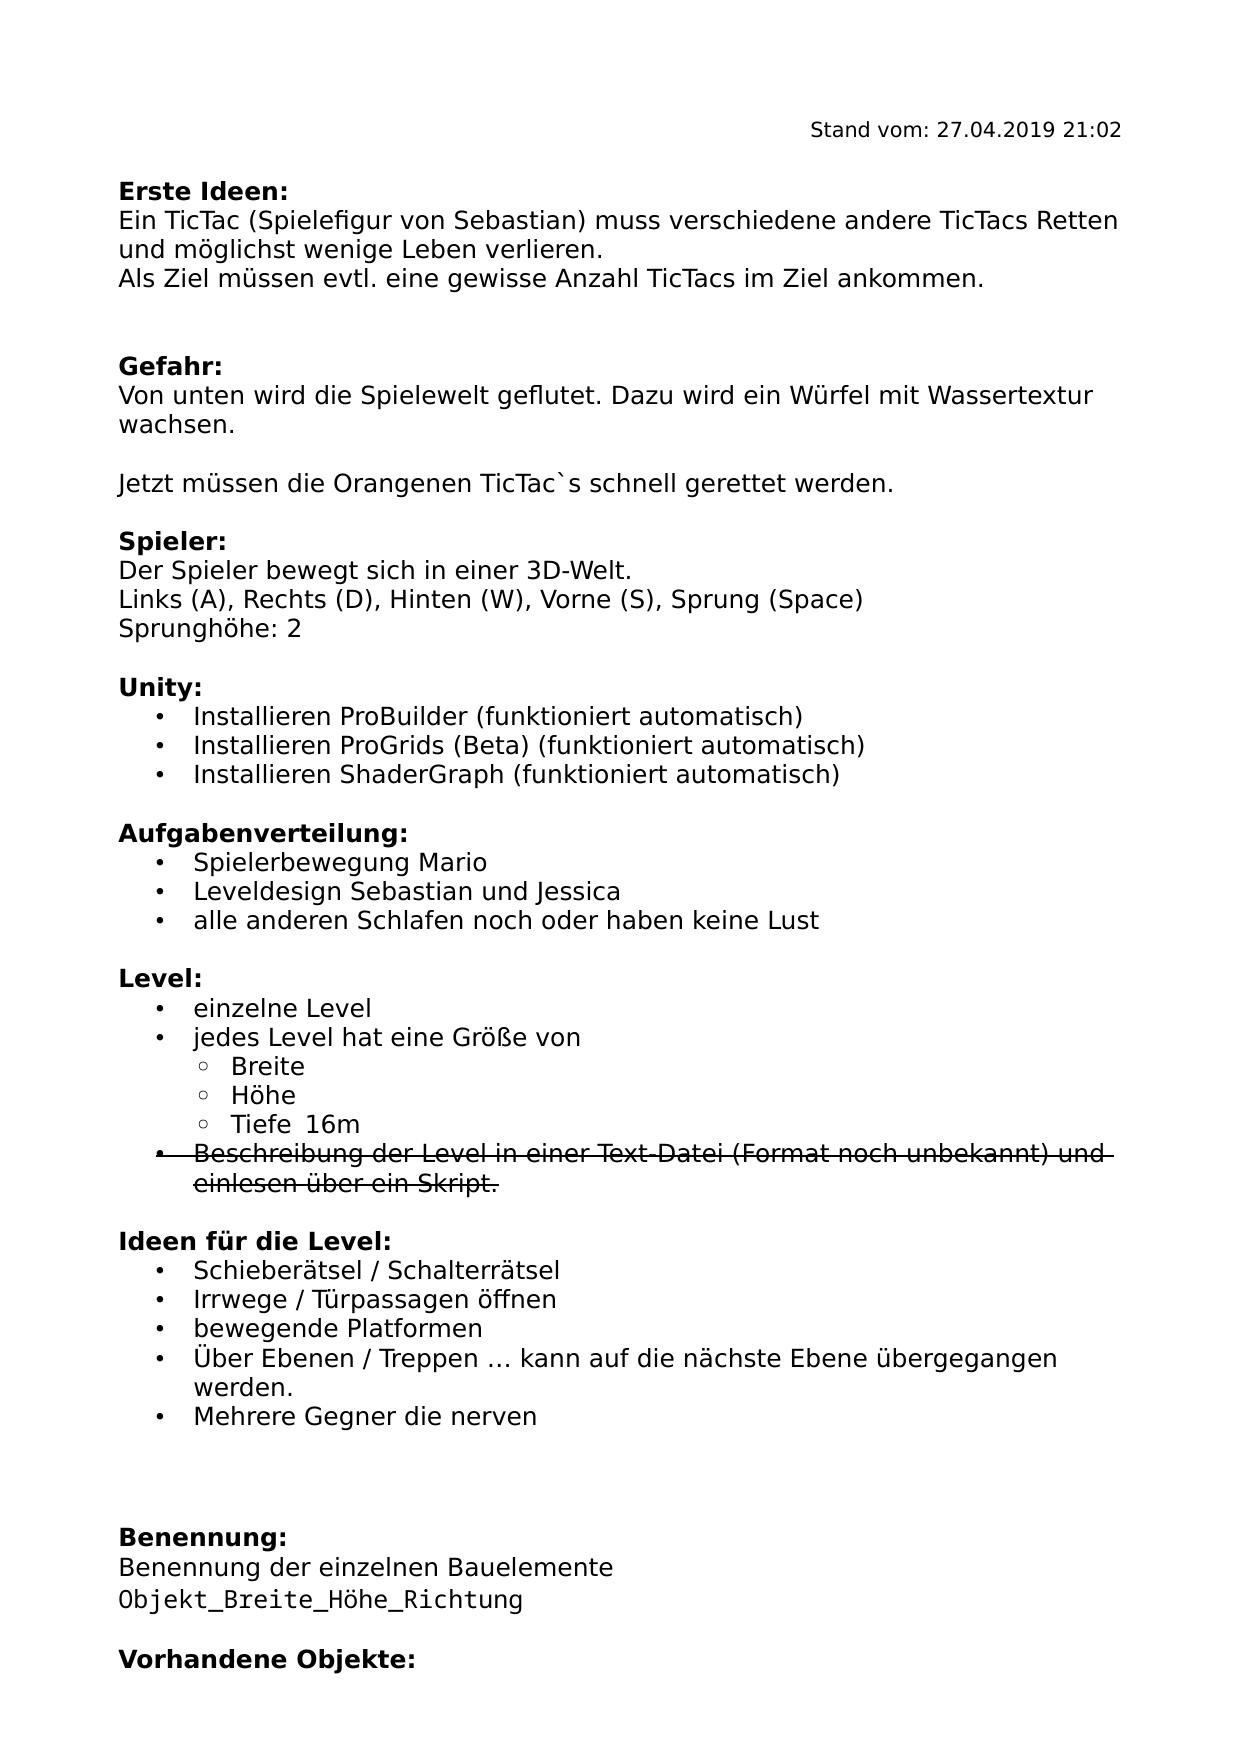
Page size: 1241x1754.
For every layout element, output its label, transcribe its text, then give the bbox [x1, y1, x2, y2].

list einzelne Level [156, 994, 1122, 1023]
text Von unten wird die Spielewelt geflutet. Dazu wird ein Würfel mit Wassertextur wachsen. [118, 381, 1122, 439]
list Über Ebenen / Treppen … kann auf die nächste Ebene übergegangen werden. [156, 1344, 1122, 1402]
list Höhe [193, 1081, 1122, 1110]
list Installieren ProBuilder (funktioniert automatisch) [156, 702, 1122, 731]
text Vorhandene Objekte: [118, 1645, 1122, 1674]
list Installieren ShaderGraph (funktioniert automatisch) [156, 760, 1122, 789]
text Als Ziel müssen evtl. eine gewisse Anzahl TicTacs im Ziel ankommen. [118, 264, 1122, 294]
list bewegende Platformen [156, 1314, 1122, 1344]
list Breite [193, 1052, 1122, 1081]
text Ein TicTac (Spielefigur von Sebastian) muss verschiedene andere TicTacs Retten und möglichst wenige Leben verlieren. [118, 206, 1122, 264]
text Ideen für die Level: [118, 1227, 1122, 1256]
text Spieler: [118, 527, 1122, 556]
text Erste Ideen: [118, 177, 1122, 206]
list Schieberätsel / Schalterrätsel [156, 1256, 1122, 1285]
text Aufgabenverteilung: [118, 819, 1122, 848]
list Leveldesign Sebastian und Jessica [156, 877, 1122, 906]
text Objekt_Breite_Höhe_Richtung [118, 1582, 1122, 1616]
list Mehrere Gegner die nerven [156, 1402, 1122, 1431]
text Benennung: [118, 1524, 1122, 1553]
list Irrwege / Türpassagen öffnen [156, 1285, 1122, 1314]
list Installieren ProGrids (Beta) (funktioniert automatisch) [156, 731, 1122, 760]
list jedes Level hat eine Größe von [156, 1023, 1122, 1052]
text Benennung der einzelnen Bauelemente [118, 1553, 1122, 1582]
text Links (A), Rechts (D), Hinten (W), Vorne (S), Sprung (Space) [118, 585, 1122, 614]
list Beschreibung der Level in einer Text-Datei (Format noch unbekannt) und einlesen über ein Skript. [156, 1139, 1122, 1198]
text Jetzt müssen die Orangenen TicTac`s schnell gerettet werden. [118, 469, 1122, 498]
list alle anderen Schlafen noch oder haben keine Lust [156, 906, 1122, 935]
text Gefahr: [118, 352, 1122, 381]
list Tiefe 16m [193, 1110, 1122, 1139]
text Level: [118, 964, 1122, 994]
text Unity: [118, 673, 1122, 702]
text Sprunghöhe: 2 [118, 614, 1122, 644]
text Der Spieler bewegt sich in einer 3D-Welt. [118, 556, 1122, 585]
list Spielerbewegung Mario [156, 848, 1122, 877]
